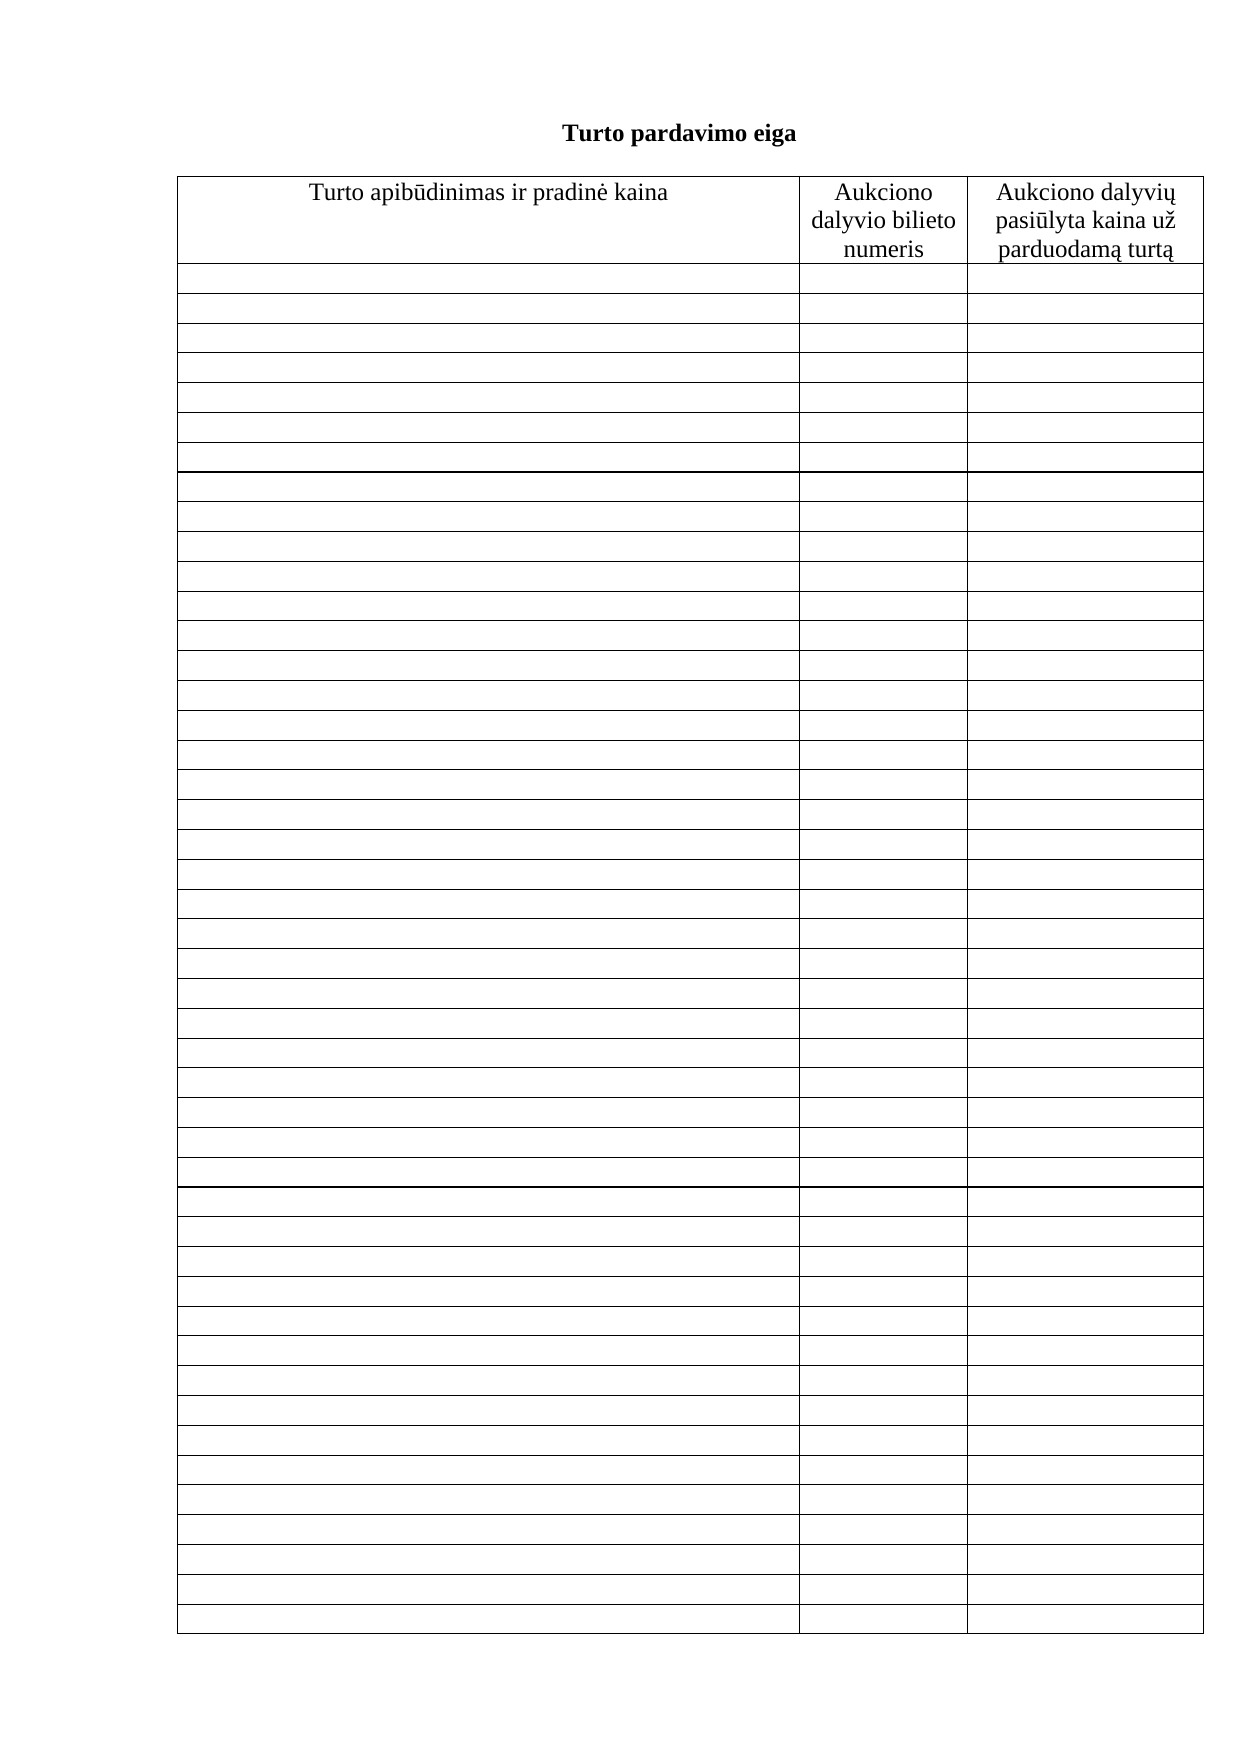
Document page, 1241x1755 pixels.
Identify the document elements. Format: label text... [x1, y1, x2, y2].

table_cell [178, 1396, 799, 1425]
table_cell [178, 413, 799, 442]
table_cell [178, 443, 799, 471]
table_cell [968, 890, 1203, 918]
table_cell [178, 1098, 799, 1127]
table_cell [178, 1426, 799, 1454]
table_cell [178, 502, 799, 531]
table_cell [800, 383, 967, 412]
table_cell [968, 770, 1203, 799]
table_cell [178, 741, 799, 769]
table_cell [968, 1515, 1203, 1544]
table_cell [800, 890, 967, 918]
table_cell [178, 800, 799, 829]
table_cell [800, 473, 967, 501]
table_cell [178, 949, 799, 978]
table_cell [968, 1009, 1203, 1037]
table_cell [968, 1366, 1203, 1395]
table_cell [968, 1277, 1203, 1306]
table_cell [800, 1366, 967, 1395]
table_cell [968, 324, 1203, 352]
table_cell [800, 1247, 967, 1276]
table_cell [178, 1277, 799, 1306]
table_cell [968, 1128, 1203, 1157]
table_cell [968, 1575, 1203, 1603]
table_cell [800, 1575, 967, 1603]
table_cell [800, 1009, 967, 1037]
table_cell [800, 919, 967, 948]
table_cell [178, 681, 799, 710]
table_cell [800, 502, 967, 531]
table_cell [968, 651, 1203, 680]
table_cell [178, 1039, 799, 1067]
table_cell [178, 890, 799, 918]
table_cell [178, 830, 799, 859]
table_cell [968, 1188, 1203, 1216]
table_cell [800, 264, 967, 293]
table_cell [800, 741, 967, 769]
table_cell [968, 1217, 1203, 1246]
table_cell [178, 324, 799, 352]
table_cell [968, 741, 1203, 769]
table_cell [178, 979, 799, 1008]
table_cell [968, 353, 1203, 382]
table_cell [800, 1396, 967, 1425]
table_cell [968, 1247, 1203, 1276]
table_cell [178, 770, 799, 799]
text Turto pardavimo eiga [177, 118, 1181, 147]
table_cell [178, 1485, 799, 1514]
table_cell [968, 1605, 1203, 1633]
table_cell [800, 1098, 967, 1127]
table_cell [178, 473, 799, 501]
table_cell [968, 860, 1203, 888]
table_cell [800, 651, 967, 680]
table_cell [800, 592, 967, 620]
table_cell [968, 502, 1203, 531]
table_cell [178, 1605, 799, 1633]
table_cell [968, 413, 1203, 442]
table_cell [178, 562, 799, 591]
table_cell [178, 1009, 799, 1037]
table_cell [968, 1396, 1203, 1425]
table_cell [968, 1039, 1203, 1067]
table_cell [968, 1307, 1203, 1335]
table_header Aukciono dalyvių pasiūlyta kaina už parduodamą turtą [968, 177, 1203, 263]
table_cell [800, 1277, 967, 1306]
table_cell [800, 294, 967, 322]
table_cell [800, 621, 967, 650]
table_cell [968, 1158, 1203, 1186]
table_cell [178, 1456, 799, 1484]
table_cell [968, 979, 1203, 1008]
table_cell [968, 294, 1203, 322]
table_cell [800, 1217, 967, 1246]
table_cell [800, 324, 967, 352]
table_cell [800, 800, 967, 829]
table_cell [800, 711, 967, 739]
table_cell [968, 1336, 1203, 1365]
table_cell [800, 413, 967, 442]
table_cell [800, 770, 967, 799]
table_cell [178, 1188, 799, 1216]
table_cell [968, 711, 1203, 739]
table_cell [800, 1158, 967, 1186]
table_cell [968, 621, 1203, 650]
table_header Aukciono dalyvio bilieto numeris [800, 177, 967, 263]
table_cell [800, 1605, 967, 1633]
table_cell [968, 1456, 1203, 1484]
table_cell [178, 1366, 799, 1395]
table_cell [800, 1485, 967, 1514]
table_cell [968, 1068, 1203, 1097]
table_cell [178, 383, 799, 412]
table_cell [178, 1307, 799, 1335]
table_cell [178, 1545, 799, 1574]
table_cell [800, 1039, 967, 1067]
table_cell [968, 1545, 1203, 1574]
table_cell [800, 1188, 967, 1216]
table_cell [178, 651, 799, 680]
table_cell [800, 1456, 967, 1484]
table_cell [800, 532, 967, 561]
table_cell [968, 1485, 1203, 1514]
table_cell [968, 830, 1203, 859]
table_cell [968, 443, 1203, 471]
table_cell [178, 1158, 799, 1186]
table_cell [800, 949, 967, 978]
table_cell [968, 681, 1203, 710]
table_cell [968, 562, 1203, 591]
table_cell [178, 621, 799, 650]
table_cell [178, 1068, 799, 1097]
table_cell [178, 1128, 799, 1157]
table_cell [178, 353, 799, 382]
table_cell [800, 860, 967, 888]
table_cell [178, 592, 799, 620]
table_cell [800, 1336, 967, 1365]
table_cell [178, 532, 799, 561]
table_cell [968, 1426, 1203, 1454]
table_cell [800, 1307, 967, 1335]
table_cell [800, 1515, 967, 1544]
table_header Turto apibūdinimas ir pradinė kaina [178, 177, 799, 263]
table_cell [178, 1575, 799, 1603]
table_cell [800, 979, 967, 1008]
table_cell [800, 1545, 967, 1574]
table_cell [800, 562, 967, 591]
table_cell [800, 353, 967, 382]
table_cell [968, 592, 1203, 620]
table_cell [968, 383, 1203, 412]
table_cell [178, 1515, 799, 1544]
table_cell [178, 1247, 799, 1276]
table_cell [800, 1426, 967, 1454]
table_cell [800, 1128, 967, 1157]
table_cell [968, 919, 1203, 948]
table_cell [968, 532, 1203, 561]
table_cell [968, 264, 1203, 293]
table_cell [178, 294, 799, 322]
table_cell [178, 1336, 799, 1365]
table_cell [178, 919, 799, 948]
table_cell [800, 443, 967, 471]
table_cell [800, 830, 967, 859]
table_cell [968, 800, 1203, 829]
table_cell [178, 1217, 799, 1246]
table_cell [968, 473, 1203, 501]
table_cell [800, 681, 967, 710]
table_cell [178, 711, 799, 739]
table_cell [968, 1098, 1203, 1127]
table_cell [178, 860, 799, 888]
table_cell [968, 949, 1203, 978]
table_cell [178, 264, 799, 293]
table_cell [800, 1068, 967, 1097]
